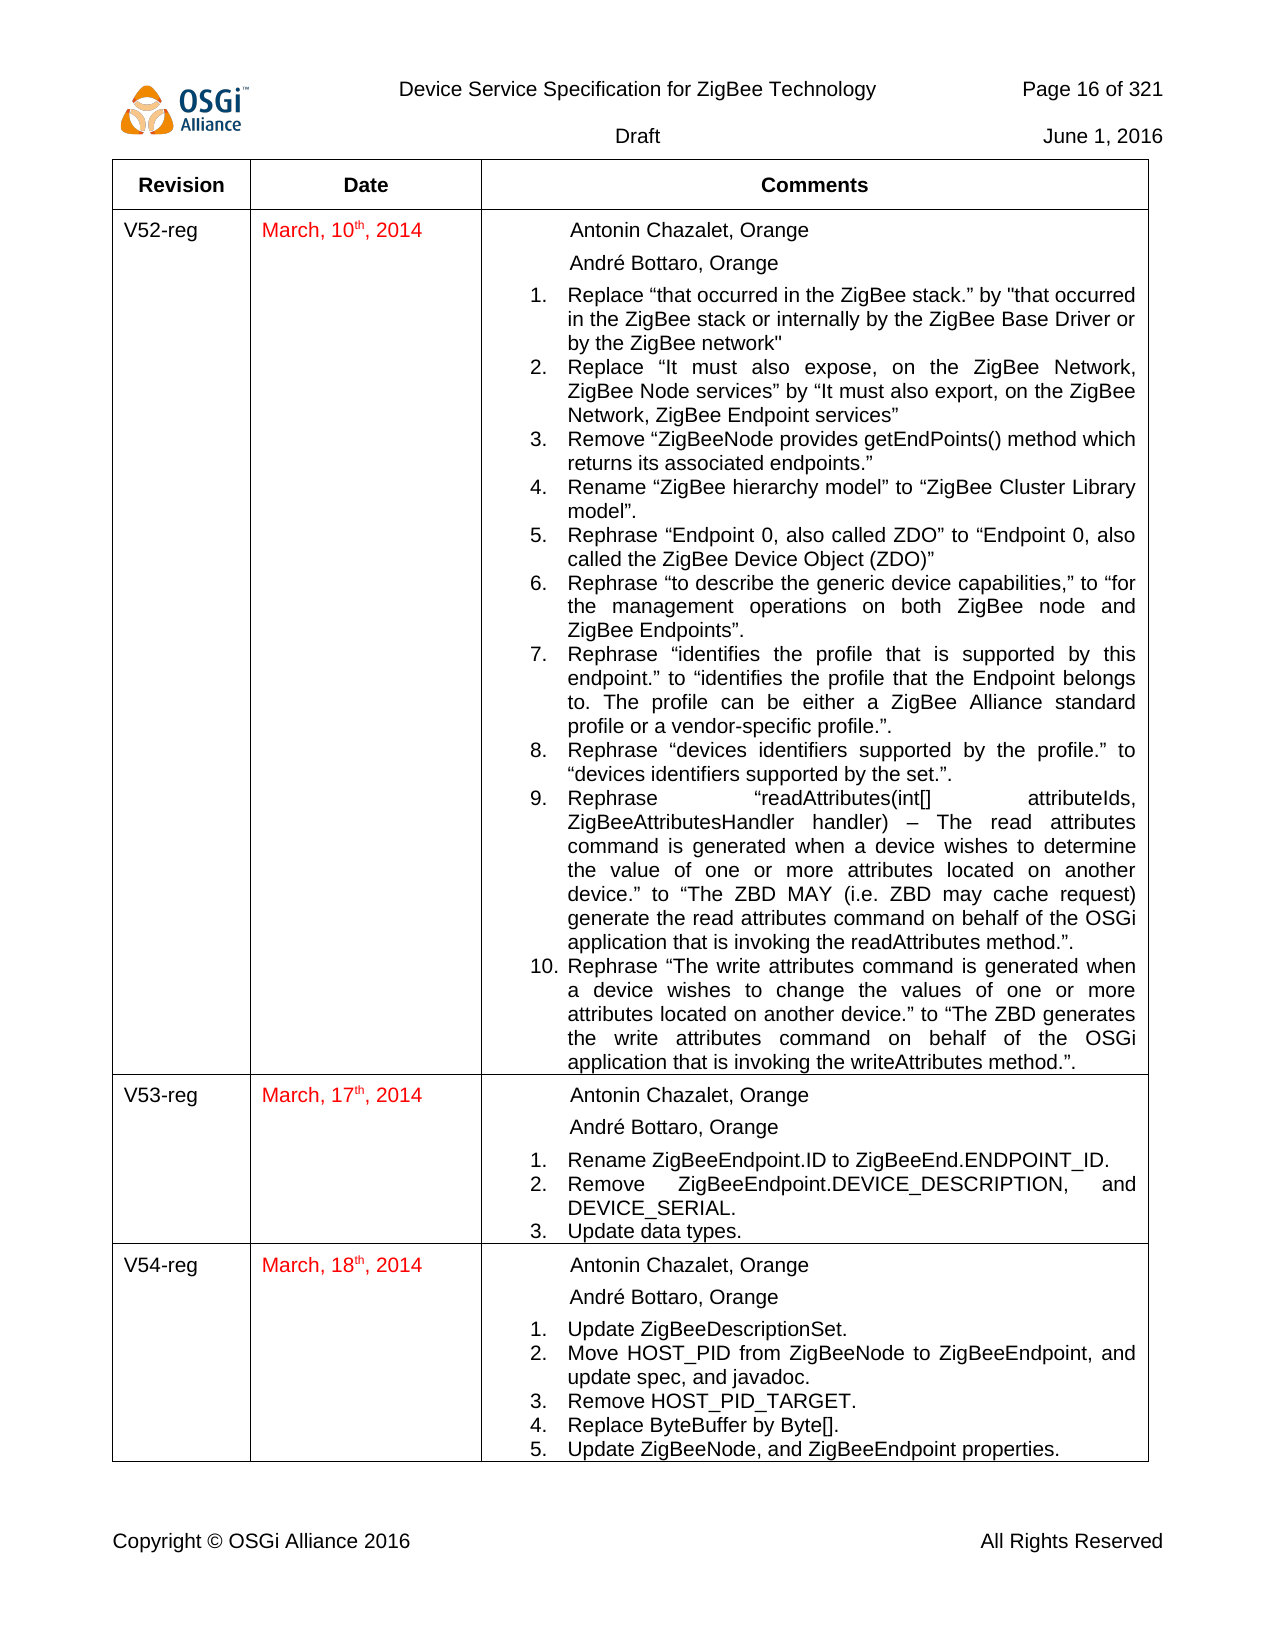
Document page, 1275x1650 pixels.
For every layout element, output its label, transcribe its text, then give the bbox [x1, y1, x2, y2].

table_cell Antonin Chazalet, Orange André Bottaro, Orange Update ZigBeeDescriptionSet. Move HOST_PID from ZigBeeNode to ZigBeeEndpoint, and update spec, and javadoc. Remove HOST_PID_TARGET. Replace ByteBuffer by Byte[]. Update ZigBeeNode, and ZigBeeEndpoint properties. [482, 1244, 1148, 1461]
table_cell Antonin Chazalet, Orange André Bottaro, Orange Rename ZigBeeEndpoint.ID to ZigBeeEnd.ENDPOINT_ID. Remove ZigBeeEndpoint.DEVICE_DESCRIPTION, and DEVICE_SERIAL. Update data types. [482, 1075, 1148, 1243]
picture [113, 78, 257, 142]
table_cell V52-reg [113, 210, 250, 1073]
table_cell March, 17th, 2014 [251, 1075, 481, 1243]
table_cell Antonin Chazalet, Orange André Bottaro, Orange Replace “that occurred in the ZigBee stack.” by "that occurred in the ZigBee stack or internally by the ZigBee Base Driver or by the ZigBee network" Replace “It must also expose, on the ZigBee Network, ZigBee Node services” by “It must also export, on the ZigBee Network, ZigBee Endpoint services” Remove “ZigBeeNode provides getEndPoints() method which returns its associated endpoints.” Rename “ZigBee hierarchy model” to “ZigBee Cluster Library model”. Rephrase “Endpoint 0, also called ZDO” to “Endpoint 0, also called the ZigBee Device Object (ZDO)” Rephrase “to describe the generic device capabilities,” to “for the management operations on both ZigBee node and ZigBee Endpoints”. Rephrase “identifies the profile that is supported by this endpoint.” to “identifies the profile that the Endpoint belongs to. The profile can be either a ZigBee Alliance standard profile or a vendor-specific profile.”. Rephrase “devices identifiers supported by the profile.” to “devices identifiers supported by the set.”. Rephrase “readAttributes(int[] attributeIds, ZigBeeAttributesHandler handler) – The read attributes command is generated when a device wishes to determine the value of one or more attributes located on another device.” to “The ZBD MAY (i.e. ZBD may cache request) generate the read attributes command on behalf of the OSGi application that is invoking the readAttributes method.”. Rephrase “The write attributes command is generated when a device wishes to change the values of one or more attributes located on another device.” to “The ZBD generates the write attributes command on behalf of the OSGi application that is invoking the writeAttributes method.”. [482, 210, 1148, 1073]
table_header Date [251, 160, 481, 209]
table_header Comments [482, 160, 1148, 209]
table_cell V53-reg [113, 1075, 250, 1243]
table_cell V54-reg [113, 1244, 250, 1461]
table_cell March, 10th, 2014 [251, 210, 481, 1073]
table_cell March, 18th, 2014 [251, 1244, 481, 1461]
table_header Revision [113, 160, 250, 209]
